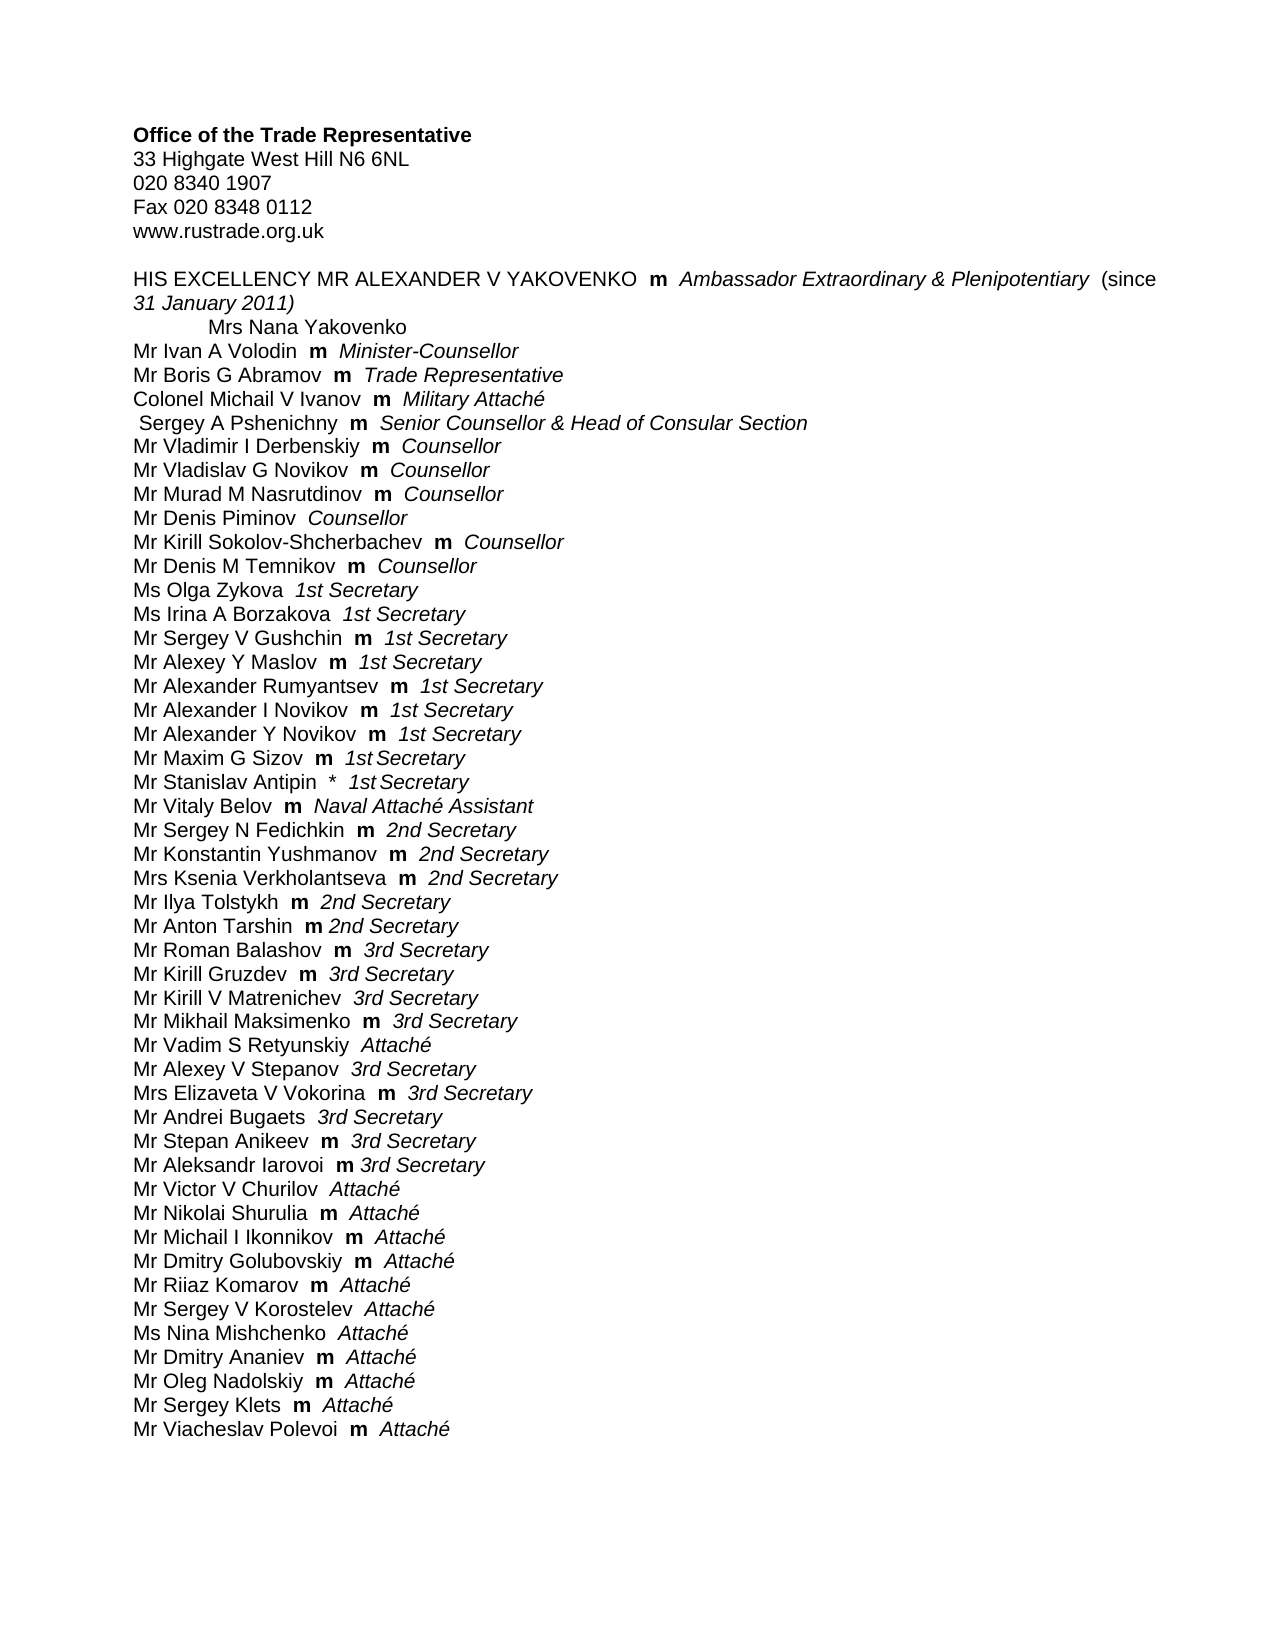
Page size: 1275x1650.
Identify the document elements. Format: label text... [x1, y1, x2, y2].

text Mr Vladimir I Derbenskiy m Counsellor [133, 434, 1181, 458]
text Mr Mikhail Maksimenko m 3rd Secretary [133, 1009, 1181, 1033]
text Mr Denis M Temnikov m Counsellor [133, 554, 1181, 578]
text Mr Sergey V Korostelev Attaché [133, 1297, 1181, 1321]
text Mr Viacheslav Polevoi m Attaché [133, 1417, 1181, 1441]
text Mrs Nana Yakovenko [133, 314, 1181, 338]
text 020 8340 1907 [133, 171, 1181, 195]
text Ms Olga Zykova 1st Secretary [133, 578, 1181, 602]
text Mr Victor V Churilov Attaché [133, 1177, 1181, 1201]
text Mrs Ksenia Verkholantseva m 2nd Secretary [133, 866, 1181, 889]
text Colonel Michail V Ivanov m Military Attaché [133, 386, 1181, 410]
text Mr Stepan Anikeev m 3rd Secretary [133, 1129, 1181, 1153]
text Mr Maxim G Sizov m 1st Secretary [133, 746, 1181, 770]
text Mr Kirill Gruzdev m 3rd Secretary [133, 961, 1181, 985]
text Mr Riiaz Komarov m Attaché [133, 1273, 1181, 1297]
text Mr Alexey Y Maslov m 1st Secretary [133, 650, 1181, 674]
text Mr Stanislav Antipin * 1st Secretary [133, 770, 1181, 794]
text Mr Dmitry Golubovskiy m Attaché [133, 1249, 1181, 1273]
text Mr Vitaly Belov m Naval Attaché Assistant [133, 794, 1181, 818]
text Mr Denis Piminov Counsellor [133, 506, 1181, 530]
text Mr Andrei Bugaets 3rd Secretary [133, 1105, 1181, 1129]
text Mr Anton Tarshin m 2nd Secretary [133, 913, 1181, 937]
text Mr Murad M Nasrutdinov m Counsellor [133, 482, 1181, 506]
text Mr Dmitry Ananiev m Attaché [133, 1345, 1181, 1369]
text Mr Nikolai Shurulia m Attaché [133, 1201, 1181, 1225]
text Mr Ilya Tolstykh m 2nd Secretary [133, 889, 1181, 913]
text Mr Vadim S Retyunskiy Attaché [133, 1033, 1181, 1057]
text Mr Konstantin Yushmanov m 2nd Secretary [133, 842, 1181, 866]
text www.rustrade.org.uk [133, 219, 1181, 243]
text Mr Alexander Y Novikov m 1st Secretary [133, 722, 1181, 746]
text Mr Kirill V Matrenichev 3rd Secretary [133, 985, 1181, 1009]
text Mr Michail I Ikonnikov m Attaché [133, 1225, 1181, 1249]
text Sergey A Pshenichny m Senior Counsellor & Head of Consular Section [133, 410, 1181, 434]
text Mr Boris G Abramov m Trade Representative [133, 362, 1181, 386]
text Ms Irina A Borzakova 1st Secretary [133, 602, 1181, 626]
text Mr Vladislav G Novikov m Counsellor [133, 458, 1181, 482]
text Mr Aleksandr Iarovoi m 3rd Secretary [133, 1153, 1181, 1177]
text HIS EXCELLENCY MR ALEXANDER V YAKOVENKO m Ambassador Extraordinary & Plenipotentiary (since 31 January 2011) [133, 267, 1181, 314]
text Mrs Elizaveta V Vokorina m 3rd Secretary [133, 1081, 1181, 1105]
text Mr Oleg Nadolskiy m Attaché [133, 1369, 1181, 1393]
text Ms Nina Mishchenko Attaché [133, 1321, 1181, 1345]
text Mr Roman Balashov m 3rd Secretary [133, 937, 1181, 961]
text Mr Alexander I Novikov m 1st Secretary [133, 698, 1181, 722]
text Mr Sergey Klets m Attaché [133, 1393, 1181, 1417]
text Mr Sergey V Gushchin m 1st Secretary [133, 626, 1181, 650]
text Mr Alexander Rumyantsev m 1st Secretary [133, 674, 1181, 698]
text 33 Highgate West Hill N6 6NL [133, 147, 1181, 171]
text Mr Alexey V Stepanov 3rd Secretary [133, 1057, 1181, 1081]
text Office of the Trade Representative [133, 123, 1181, 147]
text Mr Ivan A Volodin m Minister-Counsellor [133, 338, 1181, 362]
text Fax 020 8348 0112 [133, 195, 1181, 219]
text Mr Kirill Sokolov-Shcherbachev m Counsellor [133, 530, 1181, 554]
text Mr Sergey N Fedichkin m 2nd Secretary [133, 818, 1181, 842]
